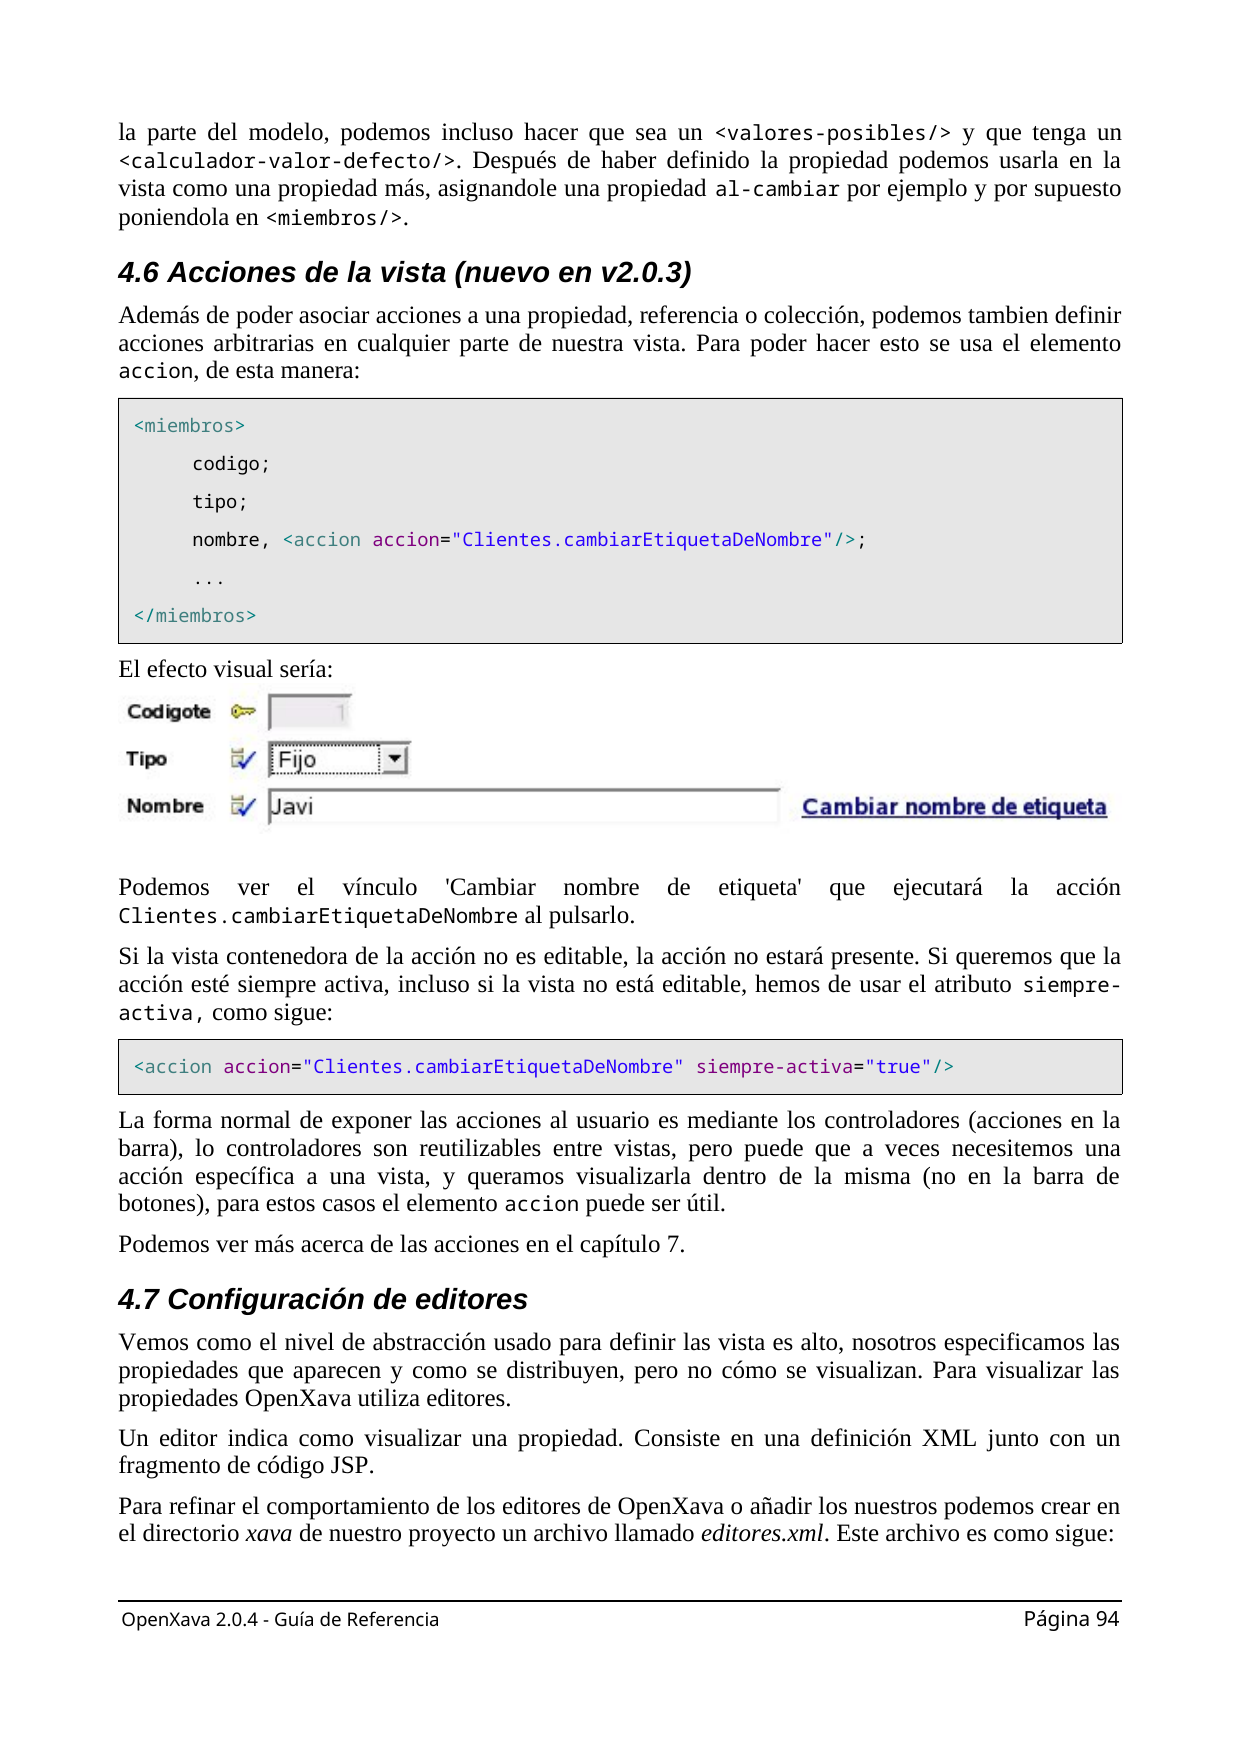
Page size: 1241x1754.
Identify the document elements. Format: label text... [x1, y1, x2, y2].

text codigo; [119, 435, 1122, 473]
text Podemos ver el vínculo 'Cambiar nombre de etiqueta' que ejecutará la acción Clientes.cambiarEtiquetaDeNombre al pulsarlo. [118, 873, 1122, 929]
text Vemos como el nivel de abstracción usado para definir las vista es alto, nosotros especificamos las propiedades que aparecen y como se distribuyen, pero no cómo se visualizan. Para visualizar las propiedades OpenXava utiliza editores. [118, 1328, 1122, 1411]
text <miembros> [119, 399, 1122, 435]
text Si la vista contenedora de la acción no es editable, la acción no estará presente. Si queremos que la acción esté siempre activa, incluso si la vista no está editable, hemos de usar el atributo siempre-activa, como sigue: [118, 942, 1122, 1026]
text tipo; [119, 473, 1122, 511]
text Podemos ver más acerca de las acciones en el capítulo 7. [118, 1230, 1122, 1258]
text la parte del modelo, podemos incluso hacer que sea un <valores-posibles/> y que tenga un <calculador-valor-defecto/>. Después de haber definido la propiedad podemos usarla en la vista como una propiedad más, asignandole una propiedad al-cambiar por ejemplo y por supuesto poniendola en <miembros/>. [118, 118, 1122, 231]
picture [118, 683, 1122, 834]
subtitle Configuración de editores [118, 1283, 1122, 1316]
text Además de poder asociar acciones a una propiedad, referencia o colección, podemos tambien definir acciones arbitrarias en cualquier parte de nuestra vista. Para poder hacer esto se usa el elemento accion, de esta manera: [118, 301, 1122, 385]
subtitle Acciones de la vista (nuevo en v2.0.3) [118, 256, 1122, 289]
text ... [119, 549, 1122, 587]
text La forma normal de exponer las acciones al usuario es mediante los controladores (acciones en la barra), lo controladores son reutilizables entre vistas, pero puede que a veces necesitemos una acción específica a una vista, y queramos visualizarla dentro de la misma (no en la barra de botones), para estos casos el elemento accion puede ser útil. [118, 1106, 1122, 1218]
text Para refinar el comportamiento de los editores de OpenXava o añadir los nuestros podemos crear en el directorio xava de nuestro proyecto un archivo llamado editores.xml. Este archivo es como sigue: [118, 1492, 1122, 1547]
text nombre, <accion accion="Clientes.cambiarEtiquetaDeNombre"/>; [119, 511, 1122, 549]
text El efecto visual sería: [118, 655, 1122, 683]
text <accion accion="Clientes.cambiarEtiquetaDeNombre" siempre-activa="true"/> [119, 1040, 1122, 1094]
text </miembros> [119, 587, 1122, 643]
text Un editor indica como visualizar una propiedad. Consiste en una definición XML junto con un fragmento de código JSP. [118, 1424, 1122, 1479]
